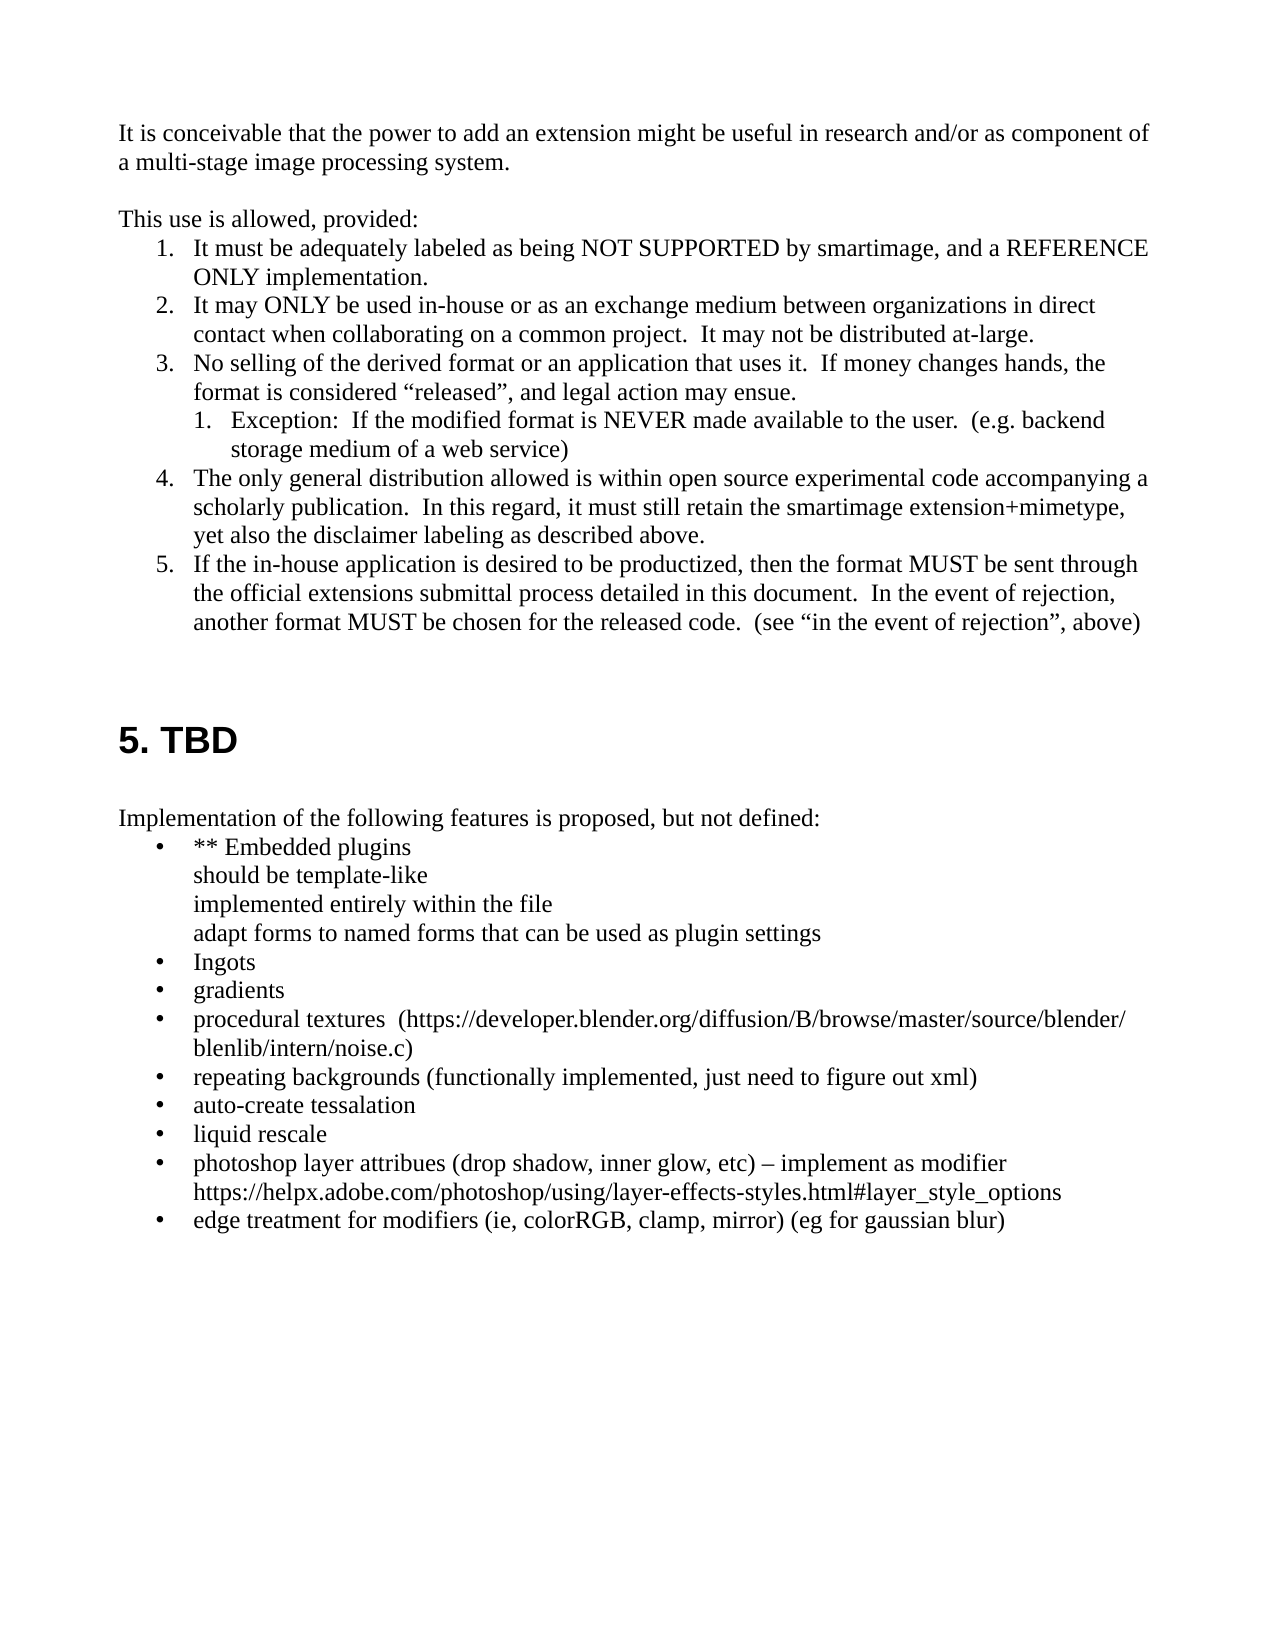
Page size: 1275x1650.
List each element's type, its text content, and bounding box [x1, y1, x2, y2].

list Exception: If the modified format is NEVER made available to the user. (e.g. backend storage medium of a web service) [193, 406, 1157, 463]
text It is conceivable that the power to add an extension might be useful in research and/or as component of a multi-stage image processing system. [118, 118, 1157, 176]
list procedural textures (https://developer.blender.org/diffusion/B/browse/master/source/blender/blenlib/intern/noise.c) [156, 1004, 1157, 1062]
list auto-create tessalation [156, 1091, 1157, 1119]
list photoshop layer attribues (drop shadow, inner glow, etc) – implement as modifier https://helpx.adobe.com/photoshop/using/layer-effects-styles.html#layer_style_options [156, 1148, 1157, 1206]
subtitle 5. TBD [118, 718, 1157, 762]
text This use is allowed, provided: [118, 204, 1157, 233]
list It may ONLY be used in-house or as an exchange medium between organizations in direct contact when collaborating on a common project. It may not be distributed at-large. [156, 291, 1157, 348]
list ** Embedded plugins should be template-like implemented entirely within the file adapt forms to named forms that can be used as plugin settings [156, 832, 1157, 947]
list The only general distribution allowed is within open source experimental code accompanying a scholarly publication. In this regard, it must still retain the smartimage extension+mimetype, yet also the disclaimer labeling as described above. [156, 463, 1157, 549]
list repeating backgrounds (functionally implemented, just need to figure out xml) [156, 1062, 1157, 1091]
list Ingots [156, 947, 1157, 976]
list gradients [156, 976, 1157, 1004]
list If the in-house application is desired to be productized, then the format MUST be sent through the official extensions submittal process detailed in this document. In the event of rejection, another format MUST be chosen for the released code. (see “in the event of rejection”, above) [156, 549, 1157, 636]
list edge treatment for modifiers (ie, colorRGB, clamp, mirror) (eg for gaussian blur) [156, 1206, 1157, 1263]
list liquid rescale [156, 1119, 1157, 1148]
list It must be adequately labeled as being NOT SUPPORTED by smartimage, and a REFERENCE ONLY implementation. [156, 233, 1157, 291]
list No selling of the derived format or an application that uses it. If money changes hands, the format is considered “released”, and legal action may ensue. [156, 348, 1157, 406]
text Implementation of the following features is proposed, but not defined: [118, 803, 1157, 832]
